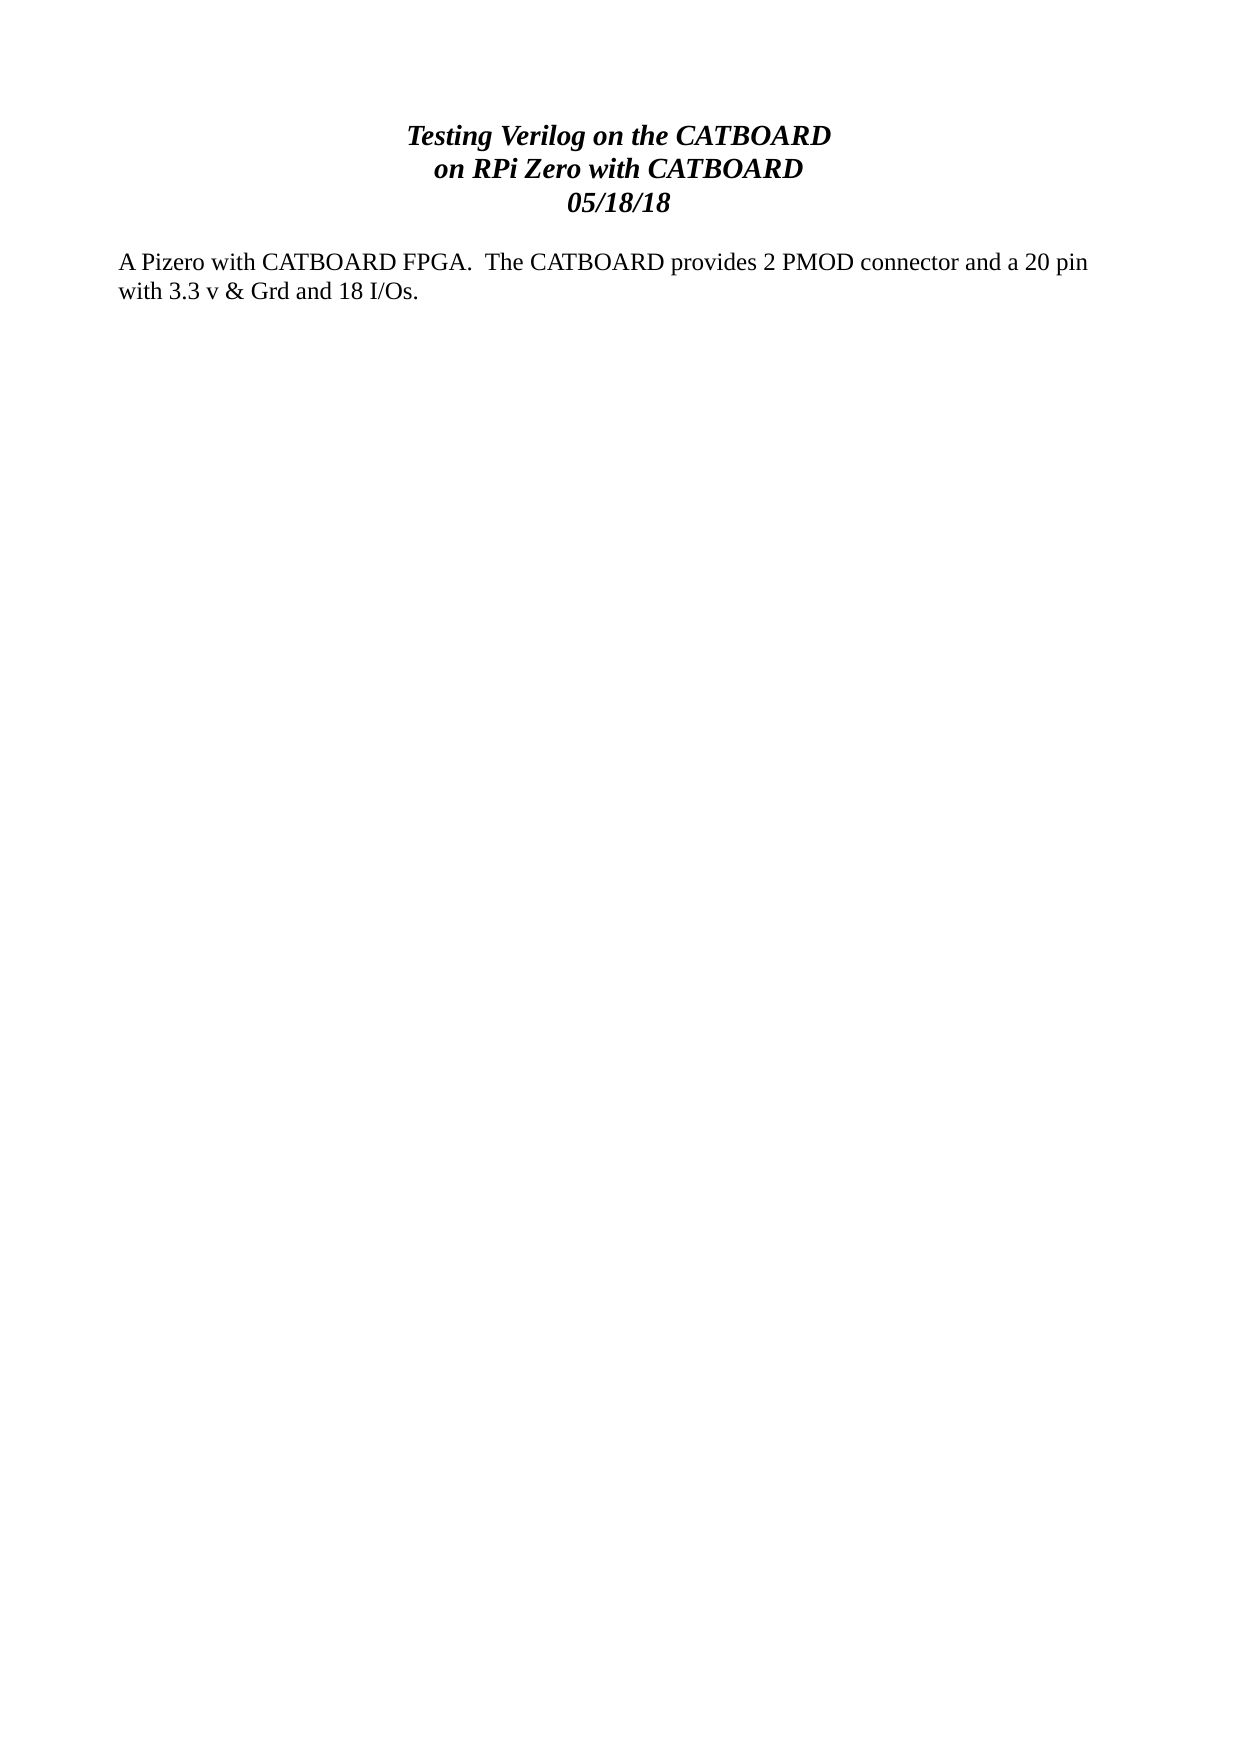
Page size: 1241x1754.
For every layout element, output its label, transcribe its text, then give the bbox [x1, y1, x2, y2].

text 05/18/18 [118, 185, 1122, 219]
text Testing Verilog on the CATBOARD [118, 118, 1122, 152]
text on RPi Zero with CATBOARD [118, 152, 1122, 185]
text A Pizero with CATBOARD FPGA. The CATBOARD provides 2 PMOD connector and a 20 pin with 3.3 v & Grd and 18 I/Os. [118, 247, 1122, 305]
